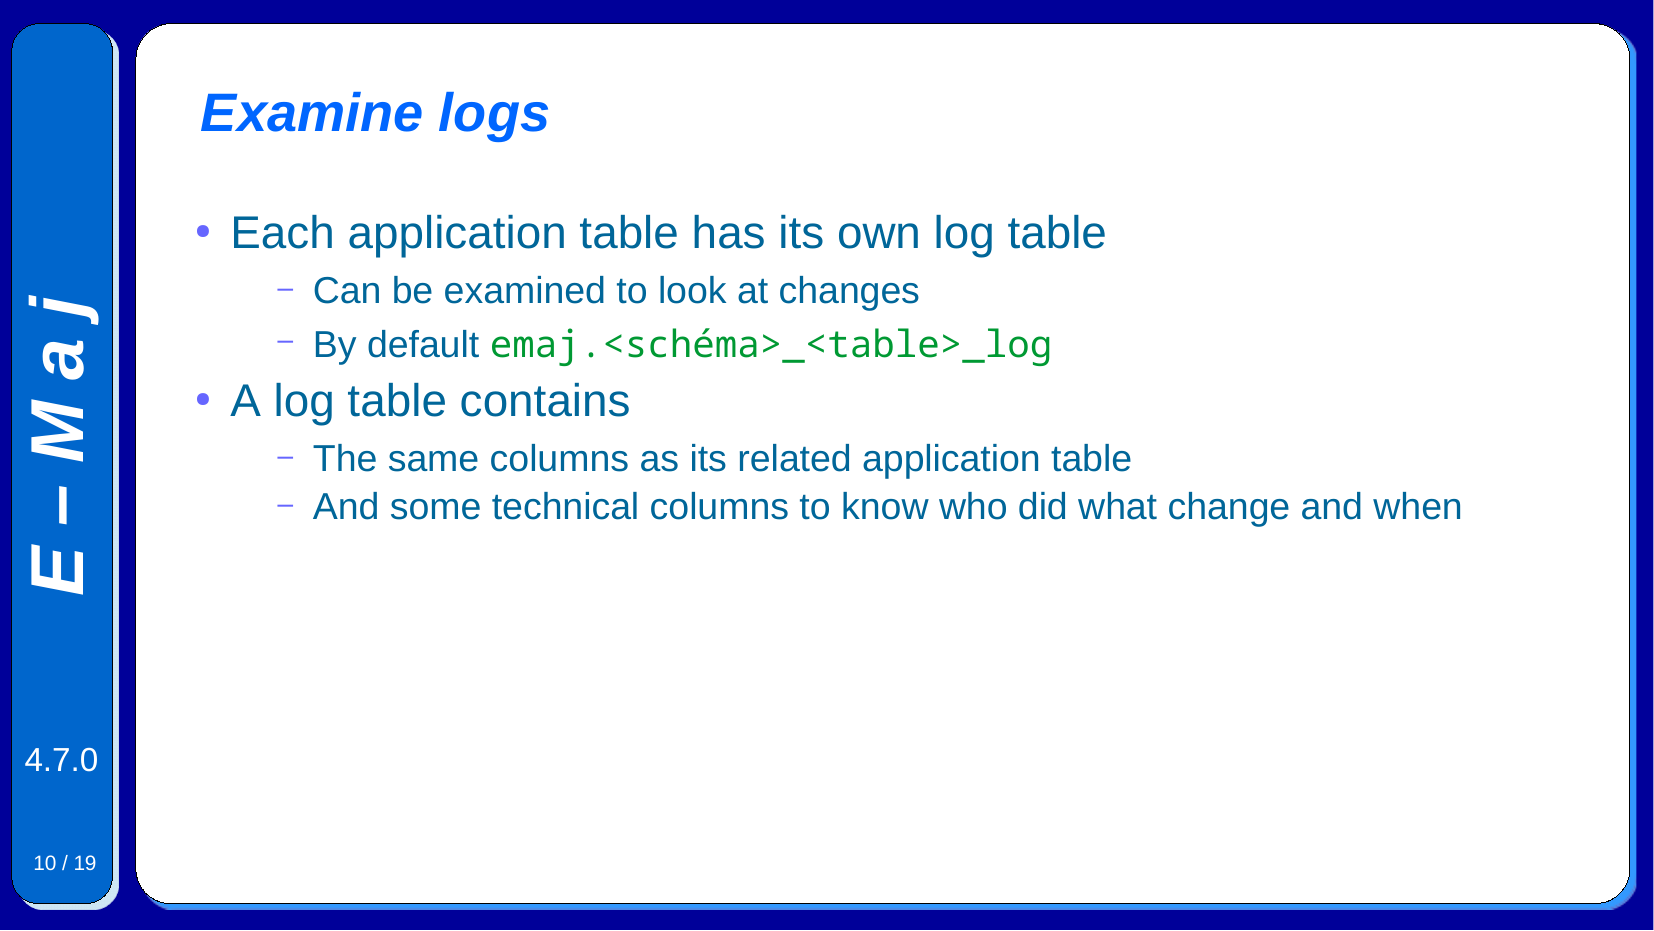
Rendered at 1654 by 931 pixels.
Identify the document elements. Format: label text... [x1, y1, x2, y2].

list Each application table has its own log table Can be examined to look at changes By default emaj.<schéma>_<table>_log A log table contains The same columns as its related application table And some technical columns to know who did what change and when [177, 206, 1587, 867]
title Examine logs [200, 34, 1575, 191]
